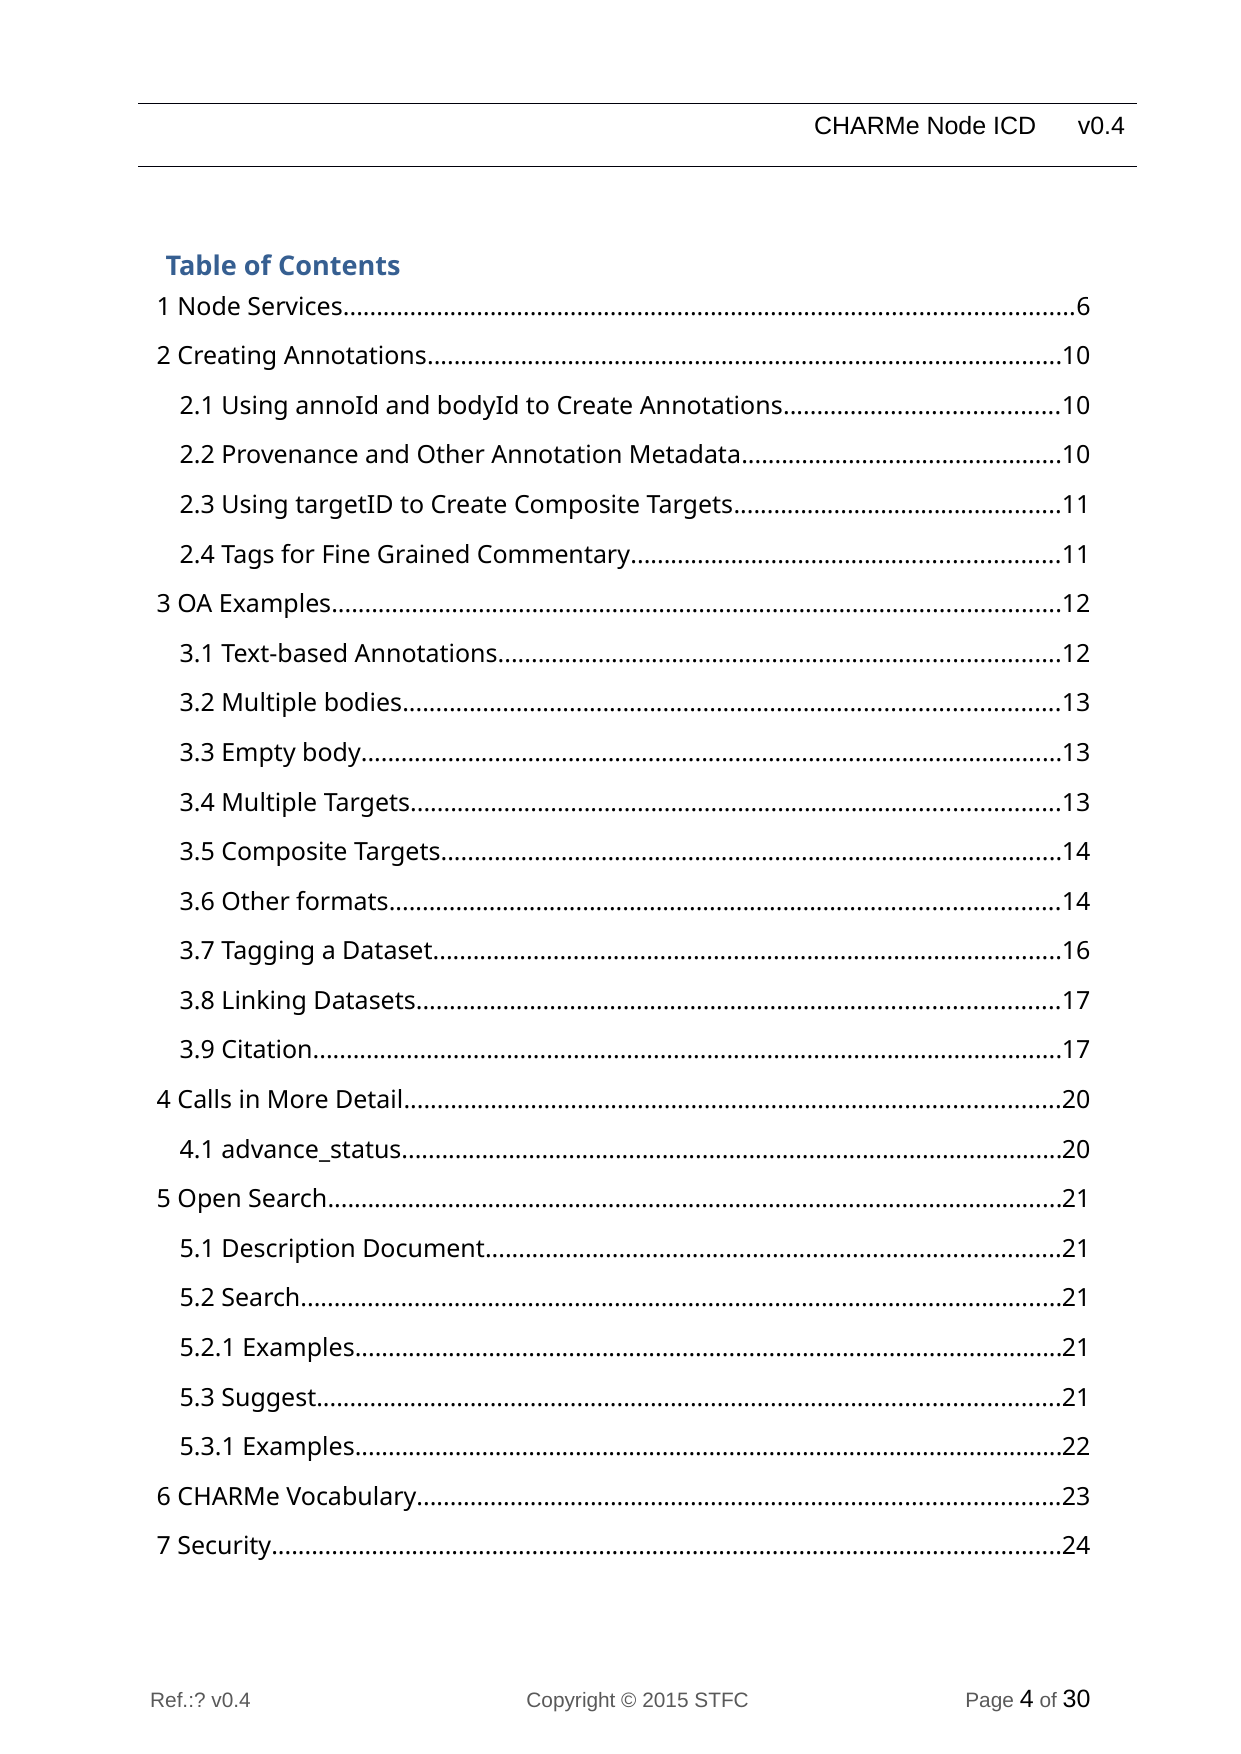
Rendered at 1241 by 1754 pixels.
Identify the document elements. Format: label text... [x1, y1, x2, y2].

text 6 CHARMe Vocabulary 23 [150, 1478, 1090, 1512]
text 3.9 Citation 17 [173, 1032, 1090, 1066]
text 5.3 Suggest 21 [173, 1379, 1090, 1413]
text 3.3 Empty body 13 [173, 735, 1090, 769]
text 2 Creating Annotations 10 [150, 338, 1090, 372]
text 5.2.1 Examples 21 [173, 1330, 1090, 1364]
text 3 OA Examples 12 [150, 586, 1090, 620]
text 2.4 Tags for Fine Grained Commentary 11 [173, 536, 1090, 570]
text 3.4 Multiple Targets 13 [173, 784, 1090, 818]
text 3.8 Linking Datasets 17 [173, 983, 1090, 1017]
text 2.3 Using targetID to Create Composite Targets 11 [173, 487, 1090, 521]
text 4.1 advance_status 20 [173, 1131, 1090, 1165]
text 3.5 Composite Targets 14 [173, 834, 1090, 868]
text 1 Node Services 6 [150, 288, 1090, 322]
text 7 Security 24 [150, 1528, 1090, 1562]
text 3.6 Other formats 14 [173, 883, 1090, 917]
text 2.2 Provenance and Other Annotation Metadata 10 [173, 437, 1090, 471]
text 4 Calls in More Detail 20 [150, 1082, 1090, 1116]
text 5 Open Search 21 [150, 1181, 1090, 1215]
text 3.7 Tagging a Dataset 16 [173, 933, 1090, 967]
text 3.1 Text-based Annotations 12 [173, 636, 1090, 669]
text 5.1 Description Document 21 [173, 1231, 1090, 1264]
text 2.1 Using annoId and bodyId to Create Annotations 10 [173, 388, 1090, 422]
text 5.2 Search 21 [173, 1280, 1090, 1314]
text 5.3.1 Examples 22 [173, 1429, 1090, 1463]
text Table of Contents [165, 246, 1090, 283]
text 3.2 Multiple bodies 13 [173, 685, 1090, 719]
